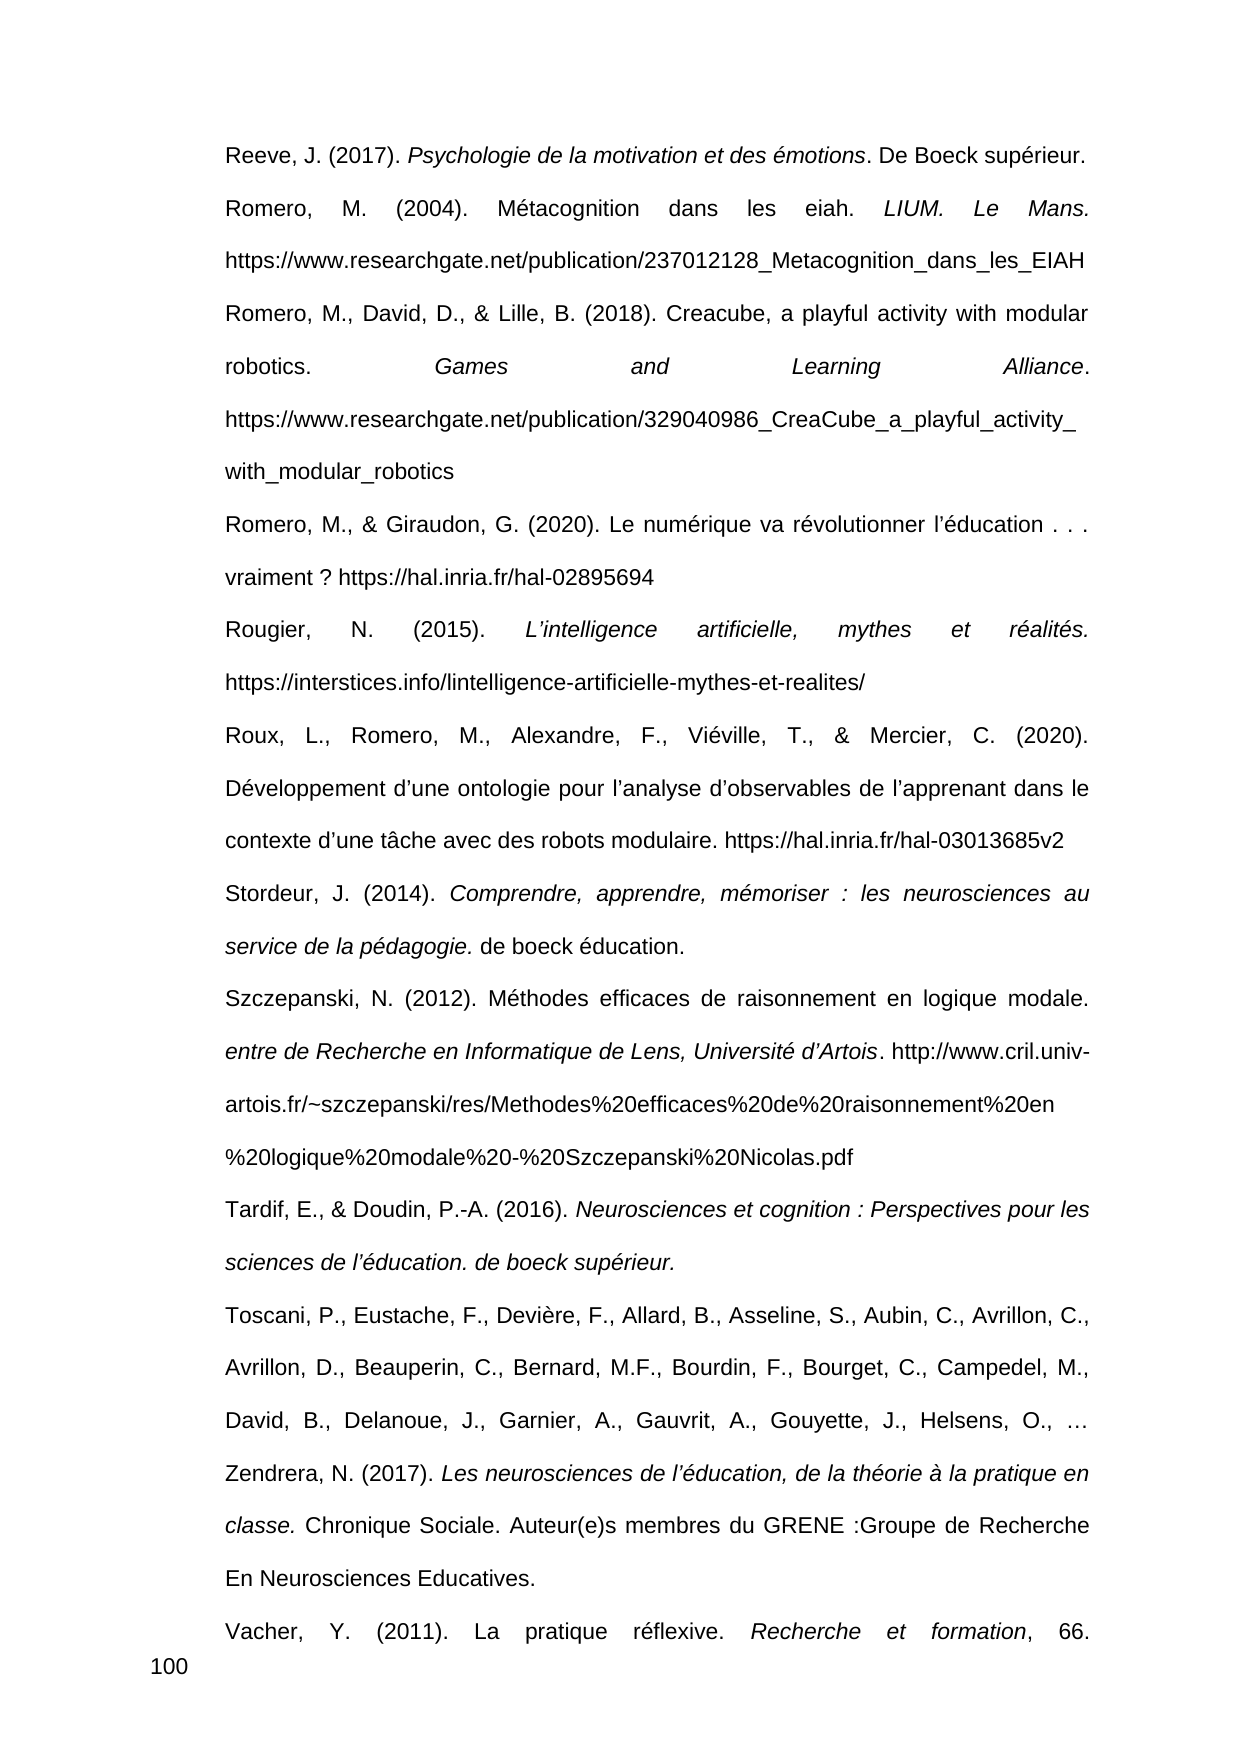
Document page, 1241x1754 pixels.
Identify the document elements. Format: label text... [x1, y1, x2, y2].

text Reeve, J. (2017). Psychologie de la motivation et des émotions. De Boeck supérieur. [225, 142, 1090, 168]
text Vacher, Y. (2011). La pratique réflexive. Recherche et formation, 66. [225, 1618, 1090, 1644]
text Stordeur, J. (2014). Comprendre, apprendre, mémoriser : les neurosciences au service de la pédagogie. de boeck éducation. [225, 880, 1090, 959]
text Roux, L., Romero, M., Alexandre, F., Viéville, T., & Mercier, C. (2020). Développement d’une ontologie pour l’analyse d’observables de l’apprenant dans le contexte d’une tâche avec des robots modulaire. https://hal.inria.fr/hal-03013685v2 [225, 722, 1090, 853]
text Romero, M. (2004). Métacognition dans les eiah. LIUM. Le Mans. https://www.researchgate.net/publication/237012128_Metacognition_dans_les_EIAH [225, 195, 1090, 274]
text Toscani, P., Eustache, F., Devière, F., Allard, B., Asseline, S., Aubin, C., Avrillon, C., Avrillon, D., Beauperin, C., Bernard, M.F., Bourdin, F., Bourget, C., Campedel, M., David, B., Delanoue, J., Garnier, A., Gauvrit, A., Gouyette, J., Helsens, O., … Zendrera, N. (2017). Les neurosciences de l’éducation, de la théorie à la pratique en classe. Chronique Sociale. Auteur(e)s membres du GRENE :Groupe de Recherche En Neurosciences Educatives. [225, 1302, 1090, 1591]
text Romero, M., & Giraudon, G. (2020). Le numérique va révolutionner l’éducation . . . vraiment ? https://hal.inria.fr/hal-02895694 [225, 511, 1090, 590]
text Szczepanski, N. (2012). Méthodes efficaces de raisonnement en logique modale. entre de Recherche en Informatique de Lens, Université d’Artois. http://www.cril.univ-artois.fr/~szczepanski/res/Methodes%20efficaces%20de%20raisonnement%20en%20logique%20modale%20-%20Szczepanski%20Nicolas.pdf [225, 985, 1090, 1170]
text Romero, M., David, D., & Lille, B. (2018). Creacube, a playful activity with modular robotics. Games and Learning Alliance. https://www.researchgate.net/publication/329040986_CreaCube_a_playful_activity_with_modular_robotics [225, 300, 1090, 484]
text Tardif, E., & Doudin, P.-A. (2016). Neurosciences et cognition : Perspectives pour les sciences de l’éducation. de boeck supérieur. [225, 1196, 1090, 1275]
text Rougier, N. (2015). L’intelligence artificielle, mythes et réalités. https://interstices.info/lintelligence-artificielle-mythes-et-realites/ [225, 616, 1090, 695]
